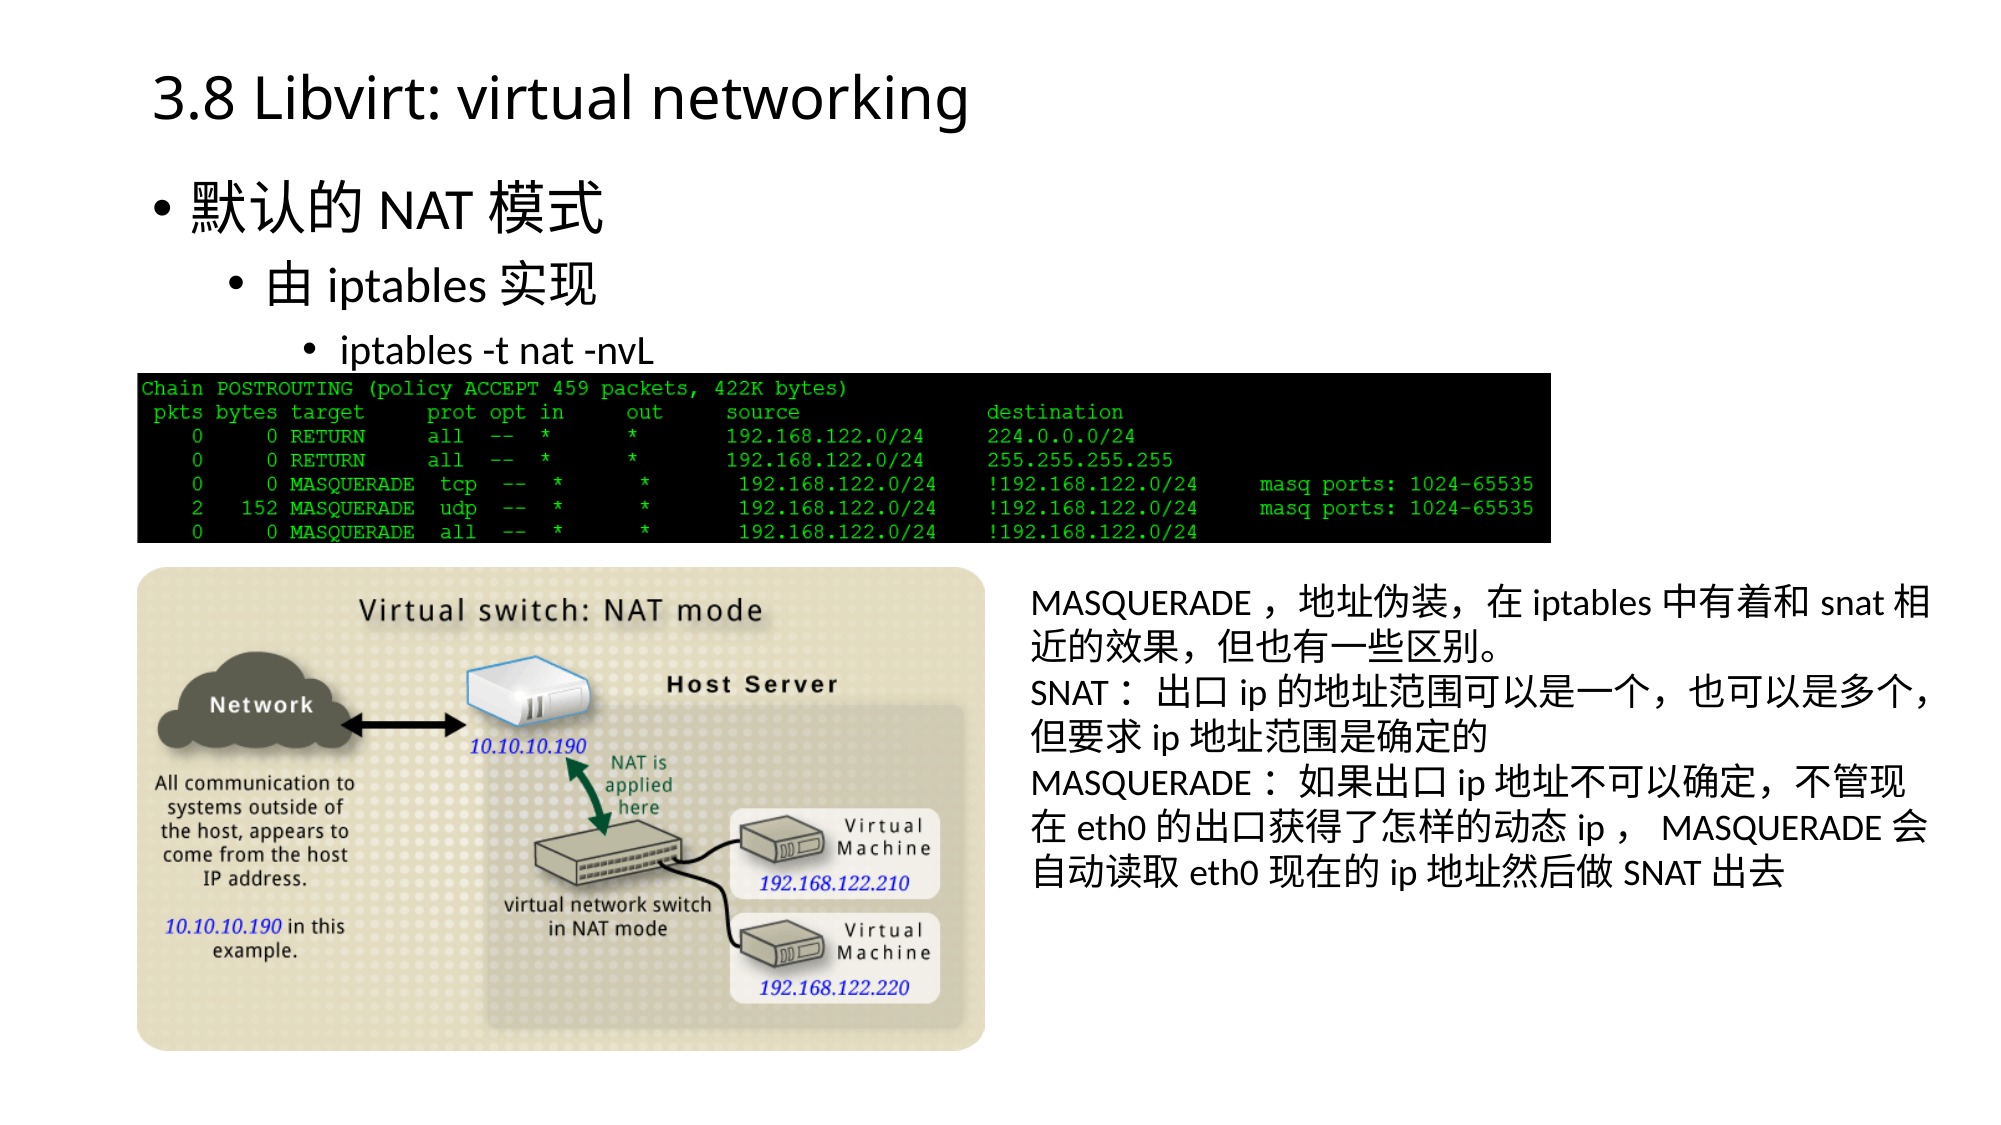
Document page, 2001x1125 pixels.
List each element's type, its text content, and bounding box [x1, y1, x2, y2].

list 默认的NAT模式 由iptables实现 iptables -t nat -nvL [137, 171, 1863, 1014]
picture [137, 567, 985, 1051]
picture [137, 373, 1551, 543]
title 3.8 Libvirt: virtual networking [137, 59, 1863, 140]
text_box MASQUERADE，地址伪装，在iptables中有着和snat相近的效果，但也有一些区别。 SNAT：出口ip的地址范围可以是一个，也可以是多个，但要求ip地址范围是确定的 MASQUERADE：如果出口ip地址不可以确定，不管现在eth0的出口获得了怎样的动态ip，MASQUERADE会自动读取eth0现在的ip地址然后做SNAT出去 [1015, 570, 1954, 901]
